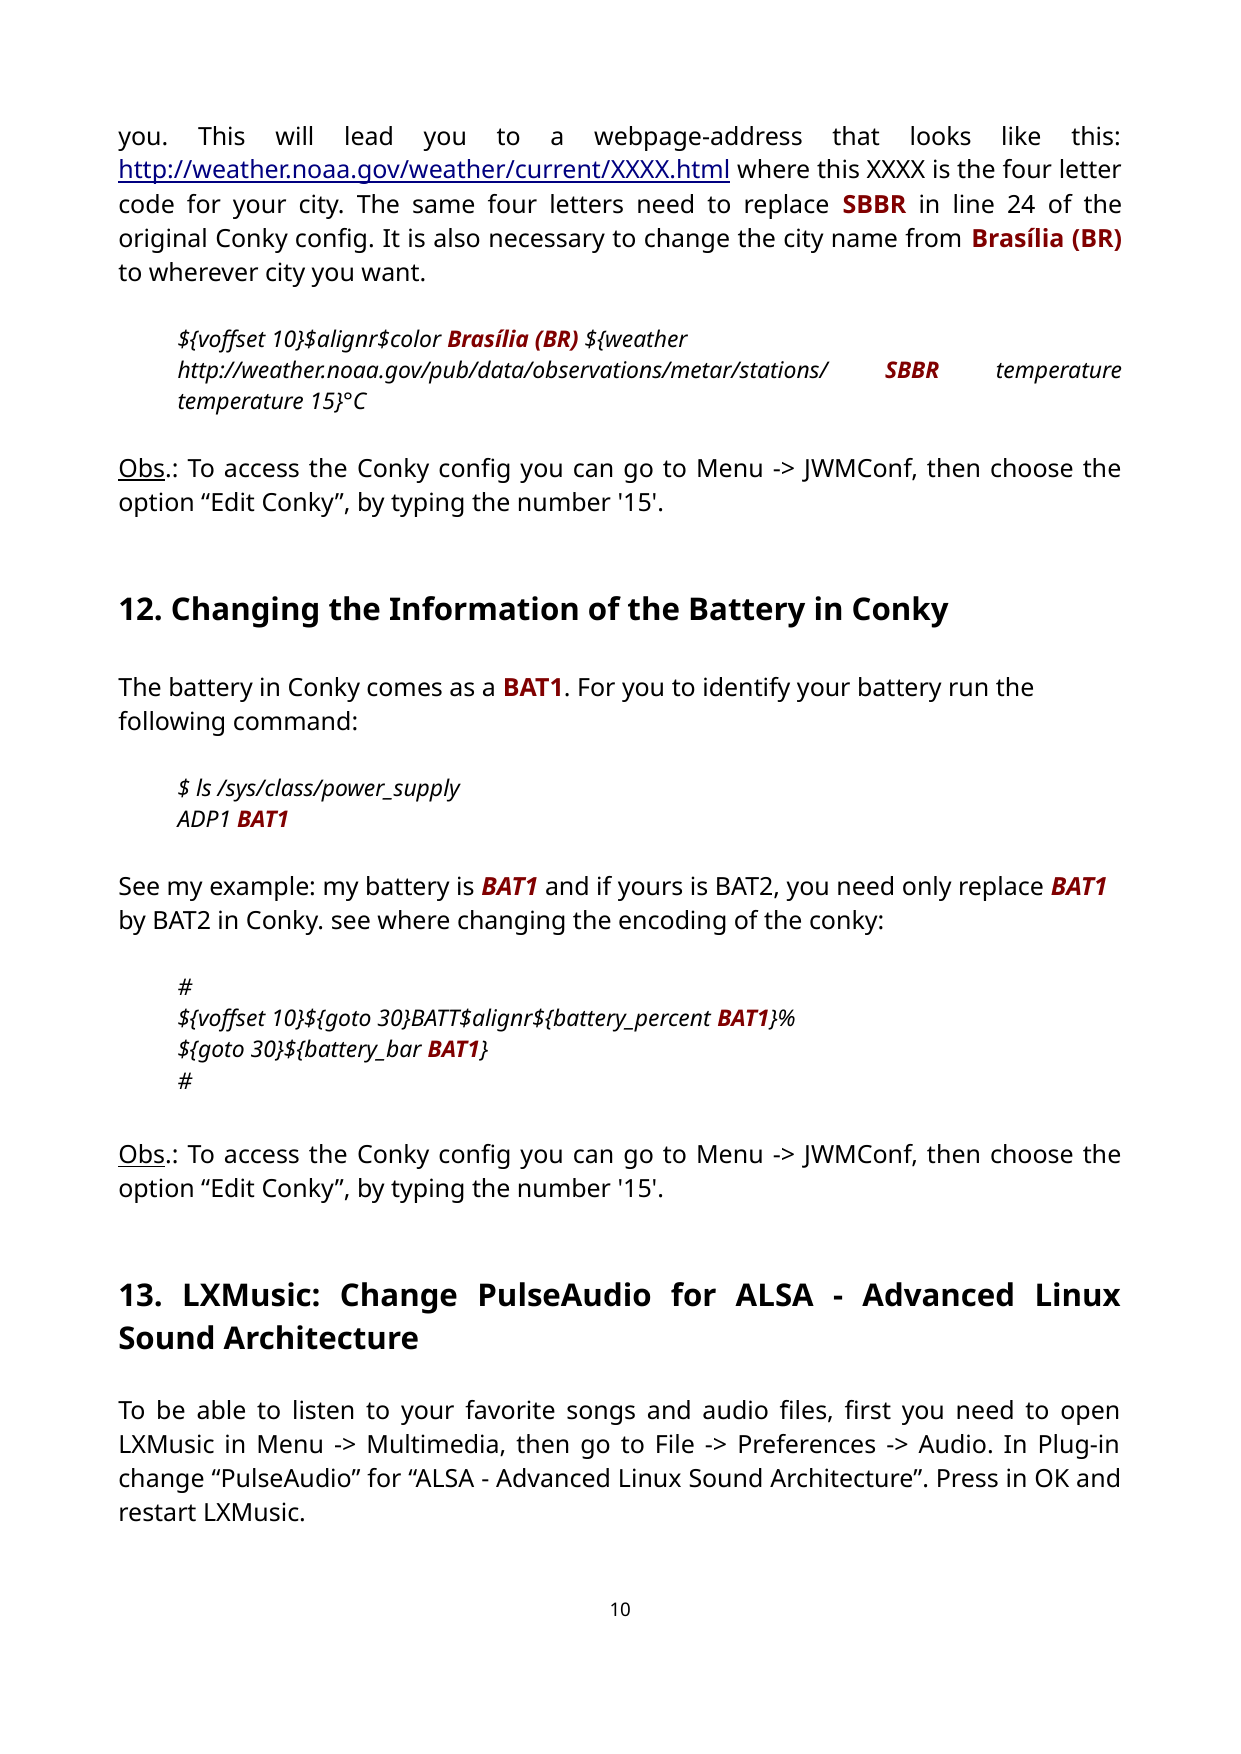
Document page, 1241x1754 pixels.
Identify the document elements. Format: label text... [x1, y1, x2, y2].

text 13. LXMusic: Change PulseAudio for ALSA - Advanced Linux Sound Architecture [118, 1273, 1122, 1358]
text Obs.: To access the Conky config you can go to Menu -> JWMConf, then choose the option “Edit Conky”, by typing the number '15'. [118, 1137, 1122, 1205]
text http://weather.noaa.gov/pub/data/observations/metar/stations/ SBBR temperature temperature 15}°C [177, 354, 1122, 416]
text The battery in Conky comes as a BAT1. For you to identify your battery run the following command: [118, 670, 1122, 738]
text $ ls /sys/class/power_supply [177, 772, 1122, 803]
text ${voffset 10}${goto 30}BATT$alignr${battery_percent BAT1}% [177, 1002, 1122, 1033]
text ADP1 BAT1 [177, 803, 1122, 835]
text you. This will lead you to a webpage-address that looks like this: http://weather.noaa.gov/weather/current/XXXX.html where this XXXX is the four letter code for your city. The same four letters need to replace SBBR in line 24 of the original Conky config. It is also necessary to change the city name from Brasília (BR) to wherever city you want. [118, 118, 1122, 288]
text To be able to listen to your favorite songs and audio files, first you need to open LXMusic in Menu -> Multimedia, then go to File -> Preferences -> Audio. In Plug-in change “PulseAudio” for “ALSA - Advanced Linux Sound Architecture”. Press in OK and restart LXMusic. [118, 1392, 1122, 1528]
text # [177, 971, 1122, 1002]
text Obs.: To access the Conky config you can go to Menu -> JWMConf, then choose the option “Edit Conky”, by typing the number '15'. [118, 450, 1122, 518]
text See my example: my battery is BAT1 and if yours is BAT2, you need only replace BAT1 by BAT2 in Conky. see where changing the encoding of the conky: [118, 835, 1122, 937]
text ${voffset 10}$alignr$color Brasília (BR) ${weather [177, 322, 1122, 354]
text ${goto 30}${battery_bar BAT1} [177, 1033, 1122, 1065]
text # [177, 1065, 1122, 1096]
subtitle 12. Changing the Information of the Battery in Conky [118, 587, 1122, 629]
